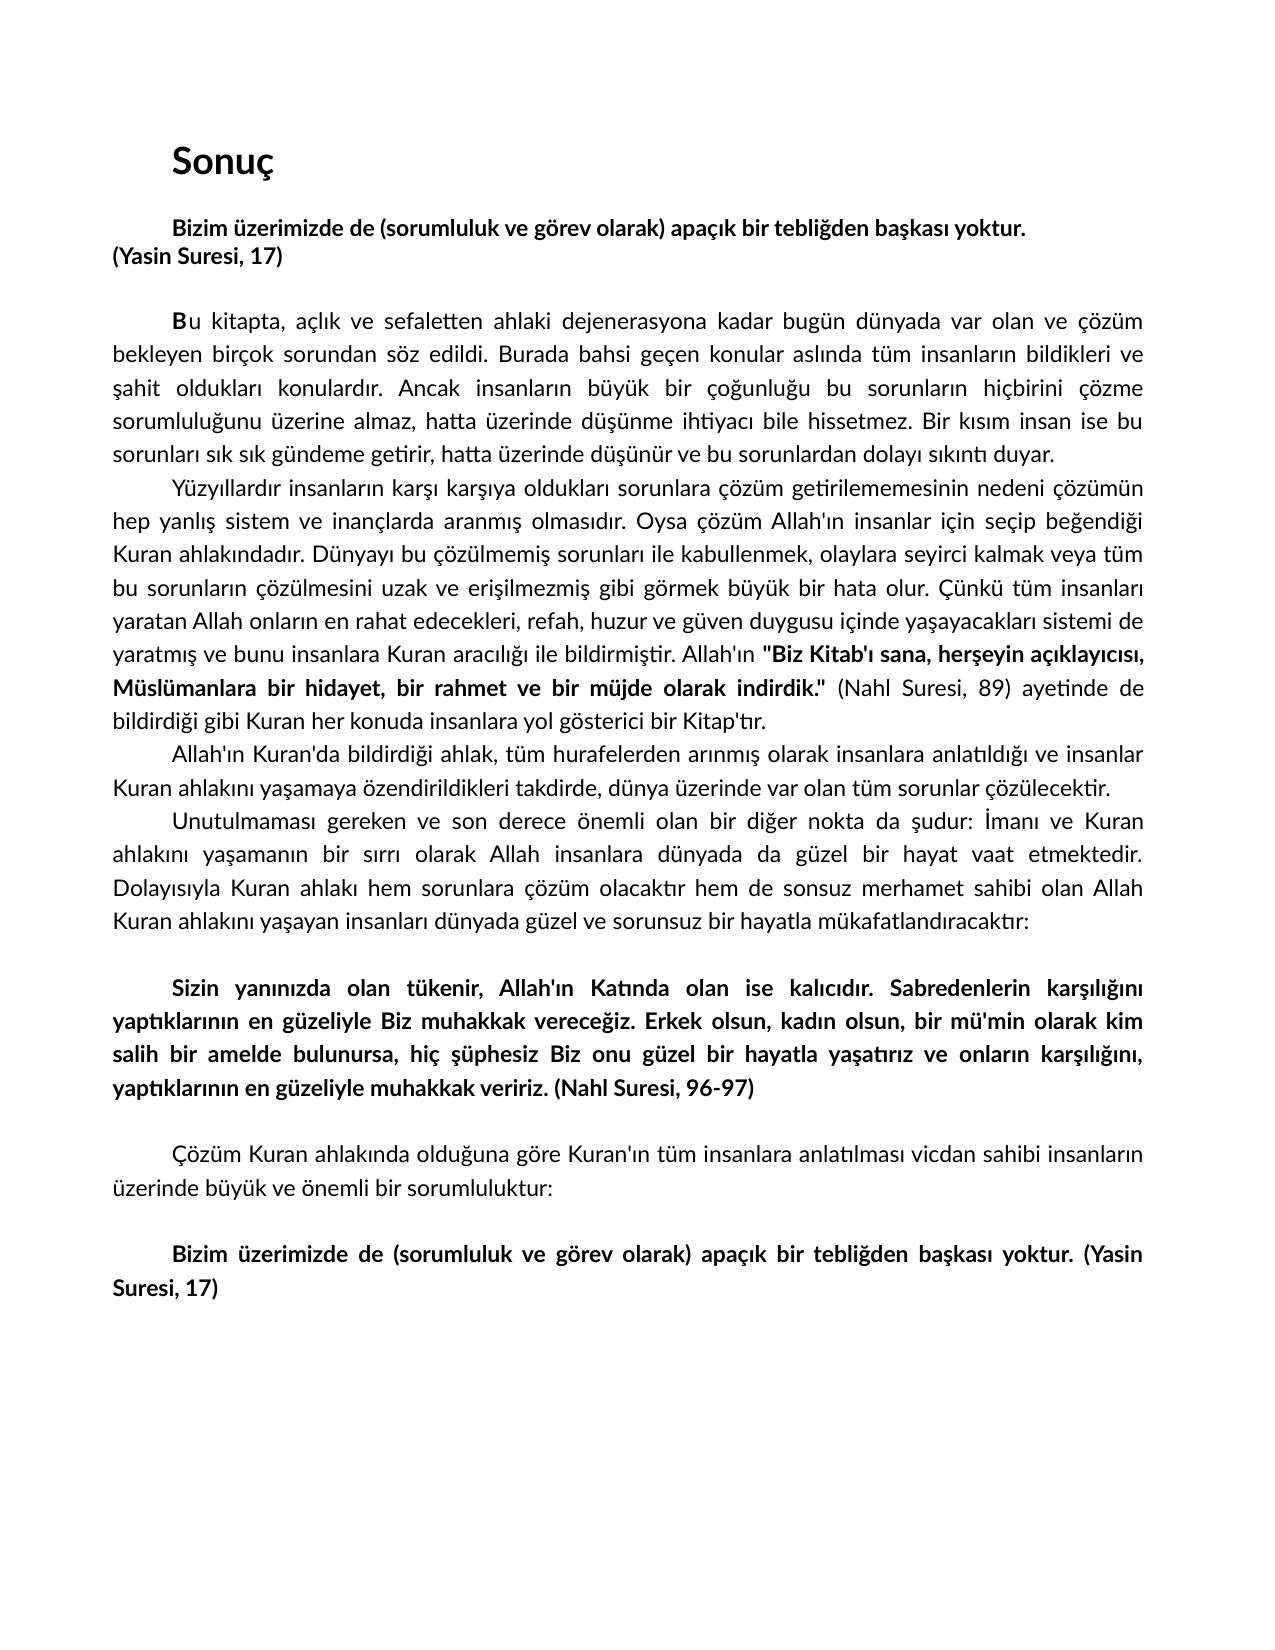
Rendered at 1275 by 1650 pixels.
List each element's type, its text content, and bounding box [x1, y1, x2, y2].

text Bu kitapta, açlık ve sefaletten ahlaki dejenerasyona kadar bugün dünyada var olan ve çözüm bekleyen birçok sorundan söz edildi. Burada bahsi geçen konular aslında tüm insanların bildikleri ve şahit oldukları konulardır. Ancak insanların büyük bir çoğunluğu bu sorunların hiçbirini çözme sorumluluğunu üzerine almaz, hatta üzerinde düşünme ihtiyacı bile hissetmez. Bir kısım insan ise bu sorunları sık sık gündeme getirir, hatta üzerinde düşünür ve bu sorunlardan dolayı sıkıntı duyar. [112, 303, 1145, 469]
text Bizim üzerimizde de (sorumluluk ve görev olarak) apaçık bir tebliğden başkası yoktur. (Yasin Suresi, 17) [112, 1236, 1145, 1303]
text Sonuç [112, 148, 1145, 181]
text Çözüm Kuran ahlakında olduğuna göre Kuran'ın tüm insanlara anlatılması vicdan sahibi insanların üzerinde büyük ve önemli bir sorumluluktur: [112, 1136, 1145, 1203]
text Bizim üzerimizde de (sorumluluk ve görev olarak) apaçık bir tebliğden başkası yoktur. (Yasin Suresi, 17) [112, 214, 1162, 269]
text Sizin yanınızda olan tükenir, Allah'ın Katında olan ise kalıcıdır. Sabredenlerin karşılığını yaptıklarının en güzeliyle Biz muhakkak vereceğiz. Erkek olsun, kadın olsun, bir mü'min olarak kim salih bir amelde bulunursa, hiç şüphesiz Biz onu güzel bir hayatla yaşatırız ve onların karşılığını, yaptıklarının en güzeliyle muhakkak veririz. (Nahl Suresi, 96-97) [112, 969, 1145, 1103]
text Allah'ın Kuran'da bildirdiği ahlak, tüm hurafelerden arınmış olarak insanlara anlatıldığı ve insanlar Kuran ahlakını yaşamaya özendirildikleri takdirde, dünya üzerinde var olan tüm sorunlar çözülecektir. [112, 736, 1145, 803]
text Unutulmaması gereken ve son derece önemli olan bir diğer nokta da şudur: İmanı ve Kuran ahlakını yaşamanın bir sırrı olarak Allah insanlara dünyada da güzel bir hayat vaat etmektedir. Dolayısıyla Kuran ahlakı hem sorunlara çözüm olacaktır hem de sonsuz merhamet sahibi olan Allah Kuran ahlakını yaşayan insanları dünyada güzel ve sorunsuz bir hayatla mükafatlandıracaktır: [112, 803, 1145, 936]
text Yüzyıllardır insanların karşı karşıya oldukları sorunlara çözüm getirilememesinin nedeni çözümün hep yanlış sistem ve inançlarda aranmış olmasıdır. Oysa çözüm Allah'ın insanlar için seçip beğendiği Kuran ahlakındadır. Dünyayı bu çözülmemiş sorunları ile kabullenmek, olaylara seyirci kalmak veya tüm bu sorunların çözülmesini uzak ve erişilmezmiş gibi görmek büyük bir hata olur. Çünkü tüm insanları yaratan Allah onların en rahat edecekleri, refah, huzur ve güven duygusu içinde yaşayacakları sistemi de yaratmış ve bunu insanlara Kuran aracılığı ile bildirmiştir. Allah'ın "Biz Kitab'ı sana, herşeyin açıklayıcısı, Müslümanlara bir hidayet, bir rahmet ve bir müjde olarak indirdik." (Nahl Suresi, 89) ayetinde de bildirdiği gibi Kuran her konuda insanlara yol gösterici bir Kitap'tır. [112, 469, 1145, 736]
